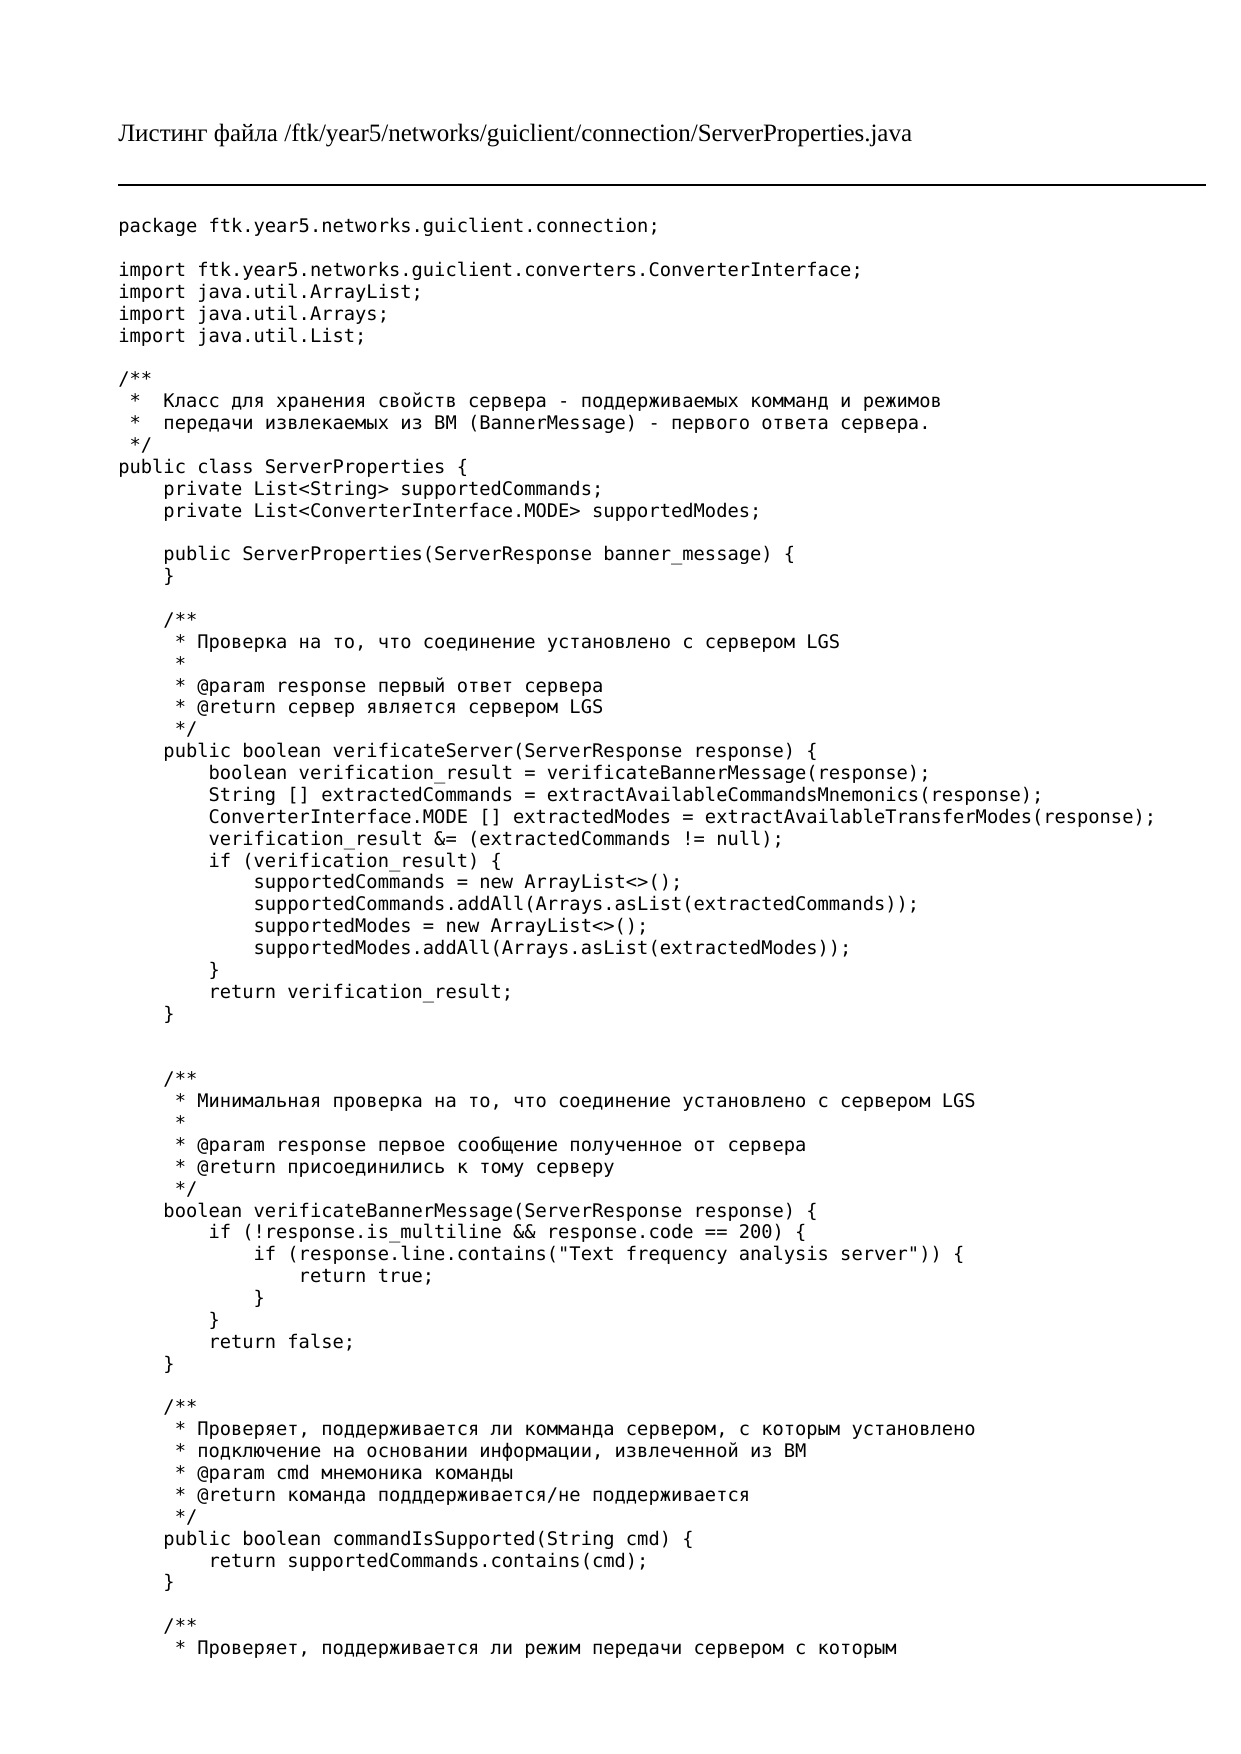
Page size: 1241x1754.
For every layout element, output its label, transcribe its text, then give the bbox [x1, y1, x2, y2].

text import java.util.ArrayList; [118, 281, 1206, 303]
text * Проверка на то, что соединение установлено с сервером LGS [118, 631, 1206, 653]
text */ [118, 434, 1206, 456]
text verification_result &= (extractedCommands != null); [118, 828, 1206, 849]
text public boolean verificateServer(ServerResponse response) { [118, 740, 1206, 762]
text /** [118, 1068, 1206, 1090]
text supportedModes = new ArrayList<>(); [118, 915, 1206, 937]
text import java.util.List; [118, 324, 1206, 346]
text * Проверяет, поддерживается ли комманда сервером, с которым установлено [118, 1418, 1206, 1440]
text */ [118, 718, 1206, 740]
text if (verification_result) { [118, 849, 1206, 871]
text import java.util.Arrays; [118, 303, 1206, 324]
text } [118, 1003, 1206, 1024]
text /** [118, 1615, 1206, 1637]
text } [118, 1353, 1206, 1374]
text * подключение на основании информации, извлеченной из BM [118, 1440, 1206, 1462]
text } [118, 1309, 1206, 1331]
text */ [118, 1178, 1206, 1199]
text } [118, 1287, 1206, 1309]
text return true; [118, 1265, 1206, 1287]
text } [118, 959, 1206, 981]
text return verification_result; [118, 981, 1206, 1003]
text * [118, 1112, 1206, 1134]
text if (!response.is_multiline && response.code == 200) { [118, 1221, 1206, 1243]
text private List<ConverterInterface.MODE> supportedModes; [118, 499, 1206, 521]
text * @return сервер является сервером LGS [118, 696, 1206, 718]
text String [] extractedCommands = extractAvailableCommandsMnemonics(response); [118, 784, 1206, 806]
text Листинг файла /ftk/year5/networks/guiclient/connection/ServerProperties.java [118, 118, 1206, 147]
text } [118, 1571, 1206, 1593]
text boolean verification_result = verificateBannerMessage(response); [118, 762, 1206, 784]
text package ftk.year5.networks.guiclient.connection; [118, 215, 1206, 237]
text private List<String> supportedCommands; [118, 478, 1206, 499]
text return false; [118, 1331, 1206, 1353]
text */ [118, 1506, 1206, 1528]
text * @param response первое сообщение полученное от сервера [118, 1134, 1206, 1156]
text } [118, 565, 1206, 587]
text public boolean commandIsSupported(String cmd) { [118, 1528, 1206, 1549]
text ConverterInterface.MODE [] extractedModes = extractAvailableTransferModes(response); [118, 806, 1206, 828]
text supportedCommands.addAll(Arrays.asList(extractedCommands)); [118, 893, 1206, 915]
text import ftk.year5.networks.guiclient.converters.ConverterInterface; [118, 259, 1206, 281]
text * передачи извлекаемых из BM (BannerMessage) - первого ответа сервера. [118, 412, 1206, 434]
text boolean verificateBannerMessage(ServerResponse response) { [118, 1199, 1206, 1221]
text * @return команда подддерживается/не поддерживается [118, 1484, 1206, 1506]
text * @param cmd мнемоника команды [118, 1462, 1206, 1484]
text if (response.line.contains("Text frequency analysis server")) { [118, 1243, 1206, 1265]
text * Проверяет, поддерживается ли режим передачи сервером с которым [118, 1637, 1206, 1659]
text * Минимальная проверка на то, что соединение установлено с сервером LGS [118, 1090, 1206, 1112]
text /** [118, 1396, 1206, 1418]
text /** [118, 368, 1206, 390]
text * [118, 653, 1206, 674]
text public class ServerProperties { [118, 456, 1206, 478]
text * Класс для хранения свойств сервера - поддерживаемых комманд и режимов [118, 390, 1206, 412]
text * @param response первый ответ сервера [118, 674, 1206, 696]
text * @return присоединились к тому серверу [118, 1156, 1206, 1178]
text /** [118, 609, 1206, 631]
text return supportedCommands.contains(cmd); [118, 1549, 1206, 1571]
text public ServerProperties(ServerResponse banner_message) { [118, 543, 1206, 565]
text supportedModes.addAll(Arrays.asList(extractedModes)); [118, 937, 1206, 959]
text supportedCommands = new ArrayList<>(); [118, 871, 1206, 893]
